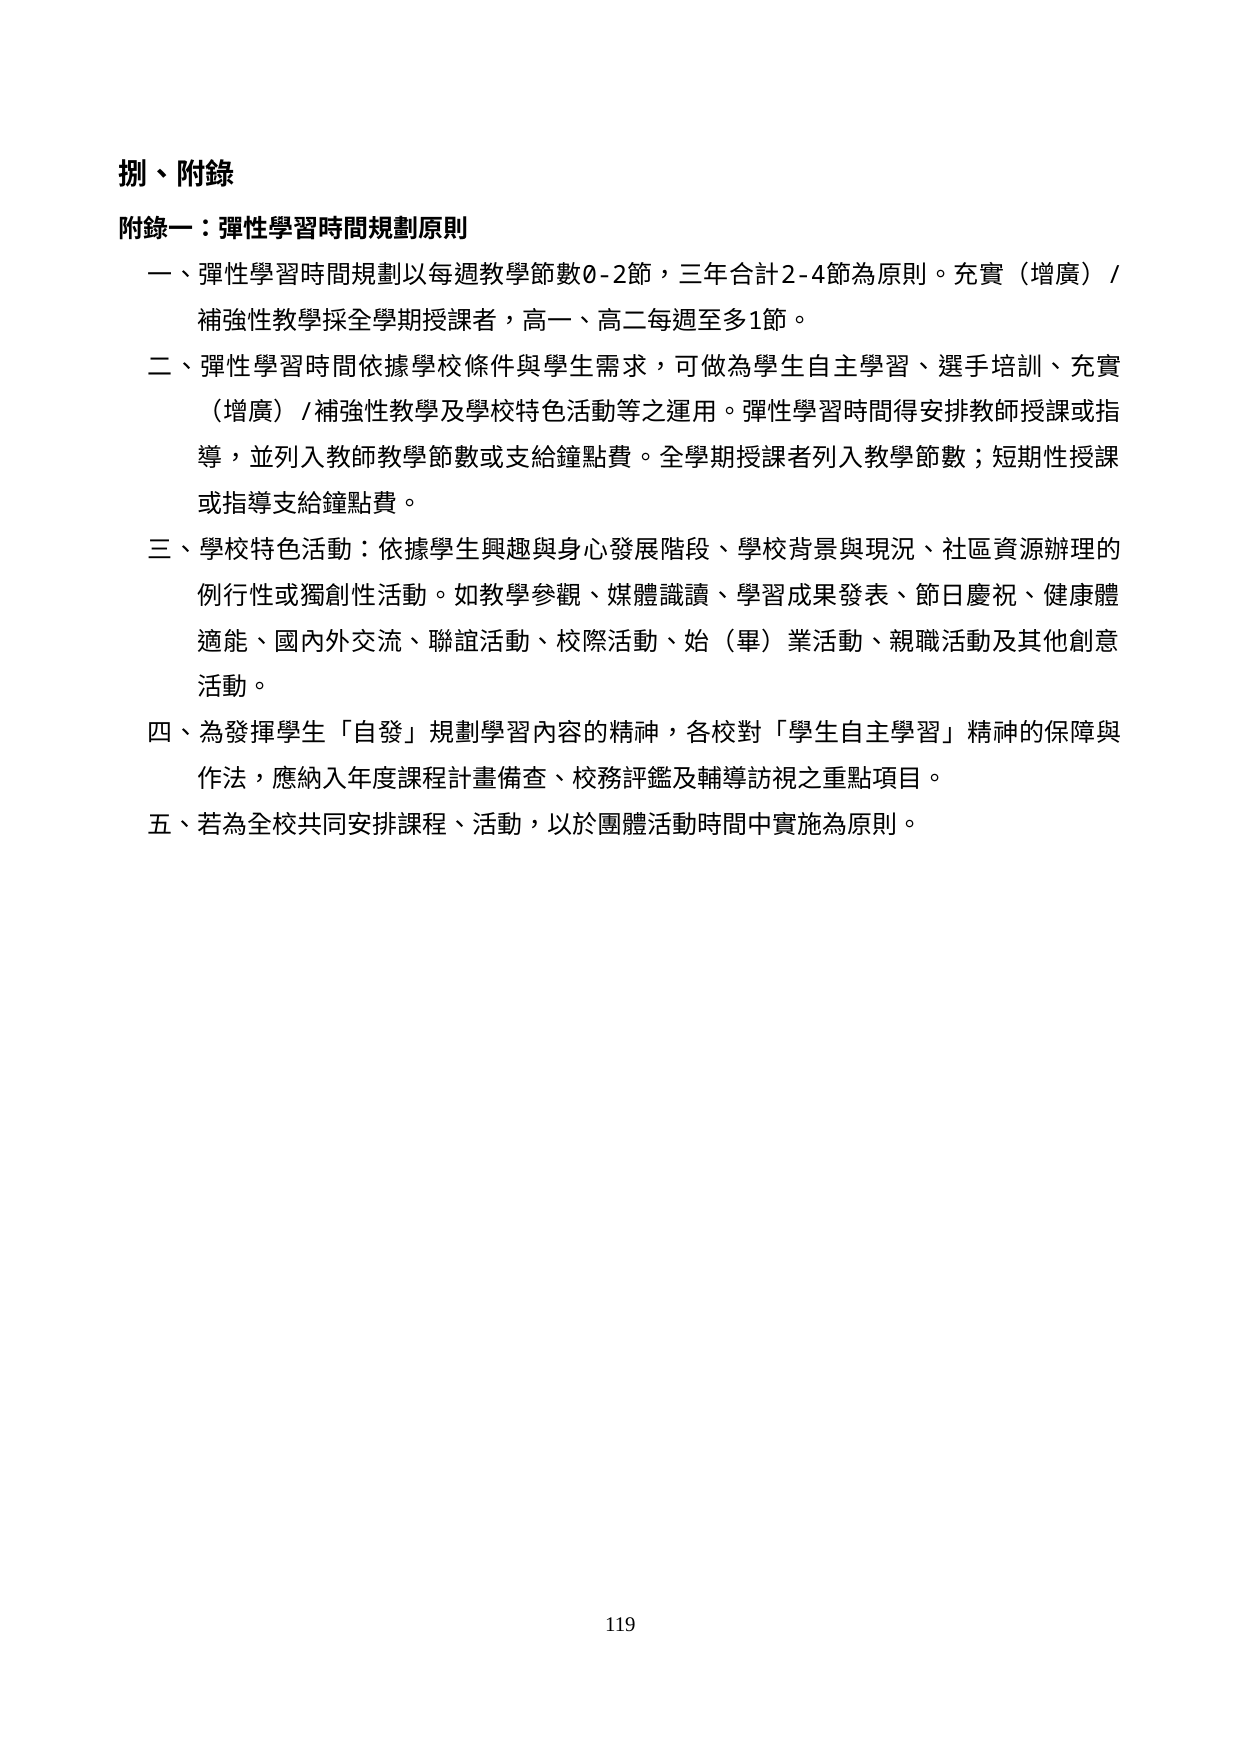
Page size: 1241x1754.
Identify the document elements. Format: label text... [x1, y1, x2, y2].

text 二、彈性學習時間依據學校條件與學生需求，可做為學生自主學習、選手培訓、充實（增廣）/補強性教學及學校特色活動等之運用。彈性學習時間得安排教師授課或指導，並列入教師教學節數或支給鐘點費。全學期授課者列入教學節數；短期性授課或指導支給鐘點費。 [148, 338, 1122, 522]
text 三、學校特色活動：依據學生興趣與身心發展階段、學校背景與現況、社區資源辦理的例行性或獨創性活動。如教學參觀、媒體識讀、學習成果發表、節日慶祝、健康體適能、國內外交流、聯誼活動、校際活動、始（畢）業活動、親職活動及其他創意活動。 [148, 522, 1122, 705]
text 捌、附錄 [118, 147, 1122, 193]
text 一、彈性學習時間規劃以每週教學節數0-2節，三年合計2-4節為原則。充實（增廣）/補強性教學採全學期授課者，高一、高二每週至多1節。 [148, 247, 1122, 338]
text 五、若為全校共同安排課程、活動，以於團體活動時間中實施為原則。 [148, 797, 1122, 842]
text 附錄一：彈性學習時間規劃原則 [118, 201, 1122, 247]
text 四、為發揮學生「自發」規劃學習內容的精神，各校對「學生自主學習」精神的保障與作法，應納入年度課程計畫備查、校務評鑑及輔導訪視之重點項目。 [148, 705, 1122, 797]
